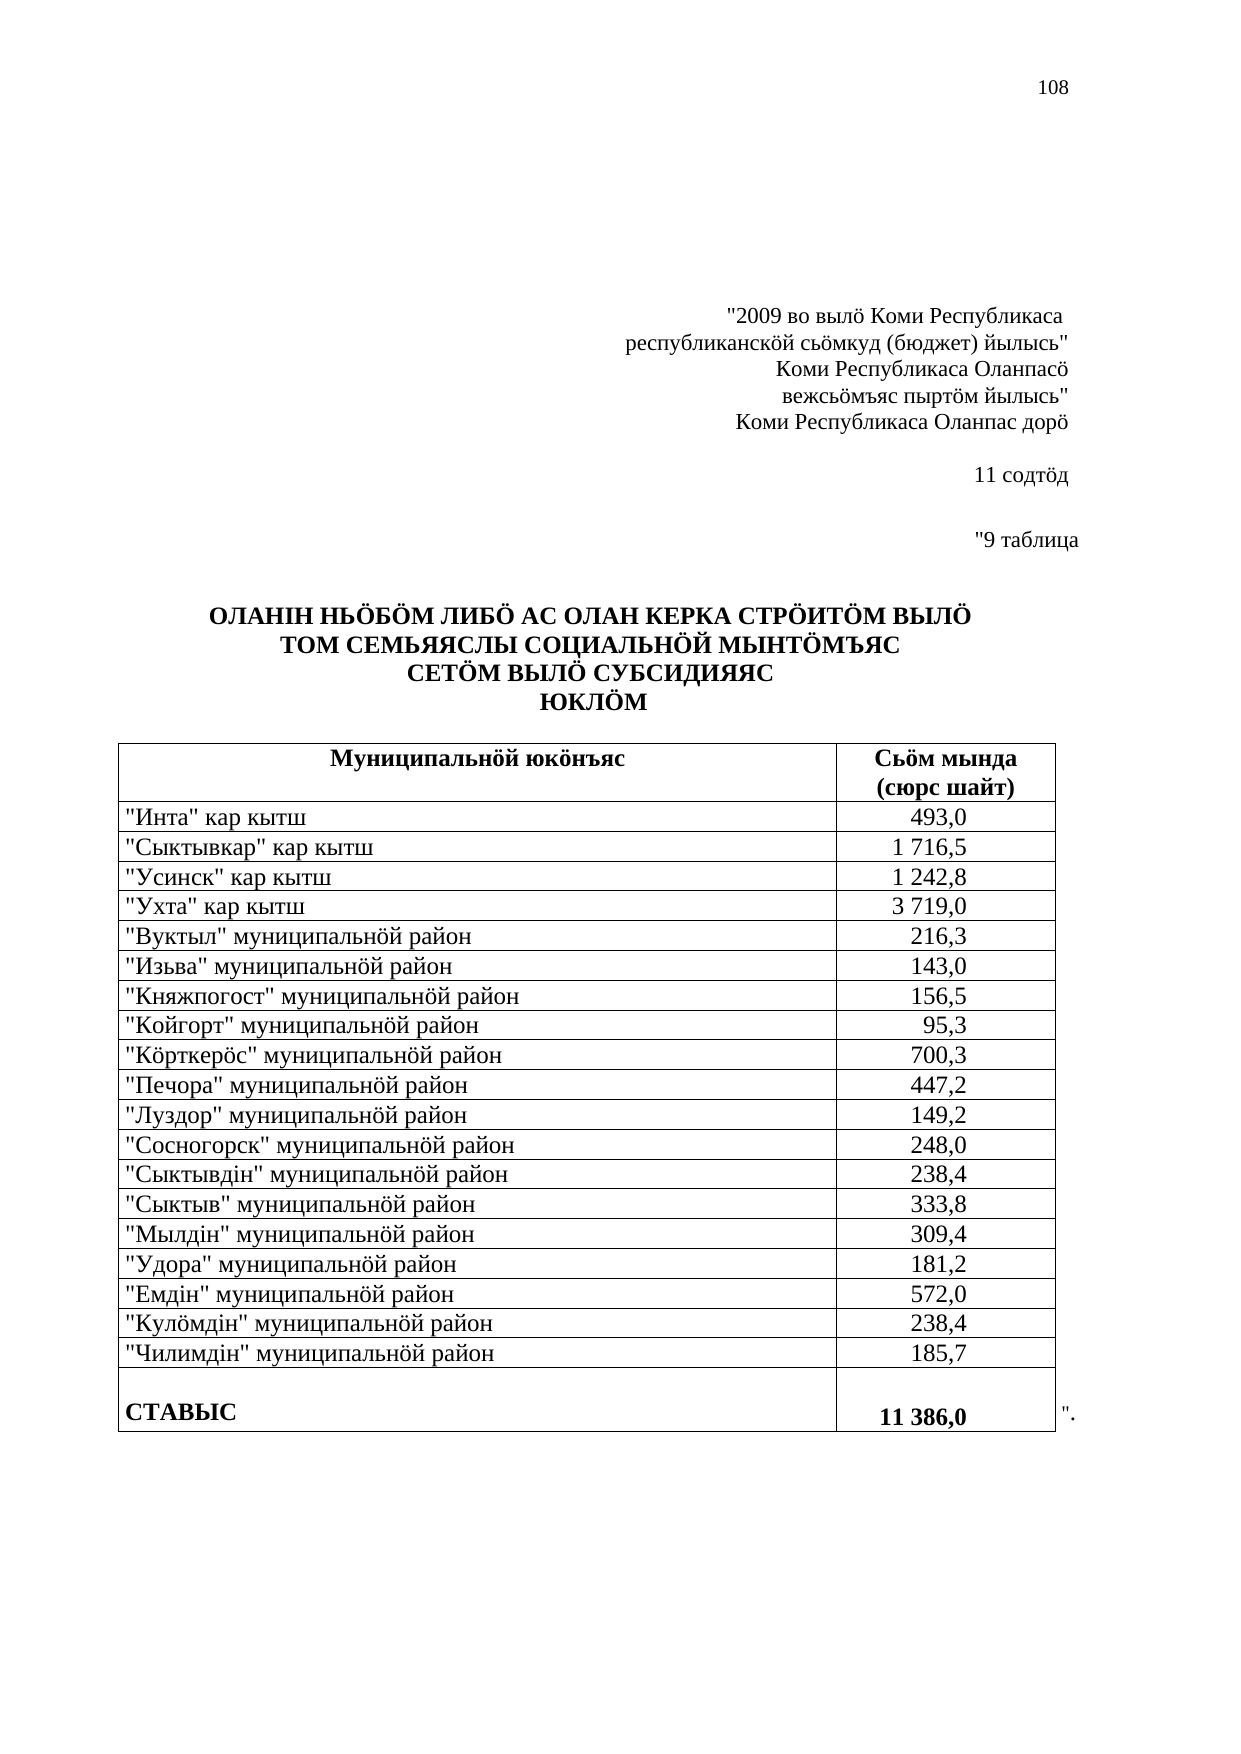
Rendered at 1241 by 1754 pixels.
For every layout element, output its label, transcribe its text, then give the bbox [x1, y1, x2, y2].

table_cell [1056, 950, 1093, 980]
table_cell "Кулöмдiн" муниципальнöй район [119, 1309, 836, 1337]
text СЕТÖМ ВЫЛÖ СУБСИДИЯЯС [118, 658, 1069, 687]
table_cell СТАВЫС [119, 1368, 836, 1431]
table_cell "Сыктывдiн" муниципальнöй район [119, 1160, 836, 1188]
table_cell "Удора" муниципальнöй район [119, 1249, 836, 1278]
table_cell 181,2 [837, 1249, 1055, 1278]
table_cell 572,0 [837, 1279, 1055, 1307]
table_cell [1056, 1039, 1093, 1069]
table_cell 1 716,5 [837, 832, 1055, 861]
table_cell "Чилимдiн" муниципальнöй район [119, 1338, 836, 1367]
table_cell [1056, 1129, 1093, 1158]
table_cell [1056, 890, 1093, 920]
table_cell "Мылдiн" муниципальнöй район [119, 1219, 836, 1248]
table_cell 95,3 [837, 1011, 1055, 1039]
table_cell 156,5 [837, 981, 1055, 1009]
table_cell [1056, 980, 1093, 1009]
table_cell [1056, 1099, 1093, 1129]
table_cell "Кöрткерöс" муниципальнöй район [119, 1040, 836, 1069]
table_cell 447,2 [837, 1070, 1055, 1099]
table_cell 185,7 [837, 1338, 1055, 1367]
text ОЛАНIН НЬÖБÖМ ЛИБÖ АС ОЛАН КЕРКА СТРÖИТÖМ ВЫЛÖ [118, 601, 1069, 630]
table_cell "Емдiн" муниципальнöй район [119, 1279, 836, 1307]
table_cell [1056, 1278, 1093, 1307]
text "2009 во вылö Коми Республикаса [118, 303, 1069, 329]
table_cell "Луздор" муниципальнöй район [119, 1100, 836, 1129]
table_cell 3 719,0 [837, 891, 1055, 920]
table_cell 309,4 [837, 1219, 1055, 1248]
table_cell "Койгорт" муниципальнöй район [119, 1011, 836, 1039]
table_cell [1056, 1010, 1093, 1039]
table_cell [1056, 1248, 1093, 1278]
table_cell [1056, 920, 1093, 950]
table_cell "Сосногорск" муниципальнöй район [119, 1130, 836, 1158]
text Коми Республикаса Оланпас дорö [118, 408, 1069, 434]
table_cell 333,8 [837, 1189, 1055, 1218]
text республиканскöй сьöмкуд (бюджет) йылысь" [118, 329, 1069, 355]
table_cell [1056, 1069, 1093, 1099]
text ТОМ СЕМЬЯЯСЛЫ СОЦИАЛЬНÖЙ МЫНТÖМЪЯС [118, 630, 1069, 658]
text 11 содтöд [118, 461, 1069, 487]
table_cell "Княжпогост" муниципальнöй район [119, 981, 836, 1009]
text вежсьöмъяс пыртöм йылысь" [118, 382, 1069, 408]
table_cell ". [1056, 1367, 1093, 1431]
table_cell [1056, 1218, 1093, 1248]
table_header Муниципальнöй юкöнъяс [119, 744, 836, 801]
table_cell 493,0 [837, 802, 1055, 831]
table_cell "Сыктыв" муниципальнöй район [119, 1189, 836, 1218]
table_cell 216,3 [837, 921, 1055, 950]
text ЮКЛÖМ [118, 687, 1069, 716]
table_cell 1 242,8 [837, 862, 1055, 890]
table_cell 143,0 [837, 951, 1055, 980]
table_cell 700,3 [837, 1040, 1055, 1069]
table_cell [1056, 1337, 1093, 1367]
table_cell [1056, 1188, 1093, 1218]
table_cell [1056, 1159, 1093, 1188]
table_header [1056, 743, 1093, 801]
table_cell [1056, 831, 1093, 861]
text Коми Республикаса Оланпасö [118, 355, 1069, 382]
table_cell 149,2 [837, 1100, 1055, 1129]
table_header Сьöм мында (сюрс шайт) [837, 744, 1055, 801]
table_cell [1056, 801, 1093, 831]
table_cell [1056, 1308, 1093, 1337]
table_cell 238,4 [837, 1309, 1055, 1337]
table_cell 11 386,0 [837, 1368, 1055, 1431]
table_cell 238,4 [837, 1160, 1055, 1188]
text "9 таблица [118, 527, 1079, 553]
table_cell [1056, 861, 1093, 890]
table_cell 248,0 [837, 1130, 1055, 1158]
table_cell "Печора" муниципальнöй район [119, 1070, 836, 1099]
